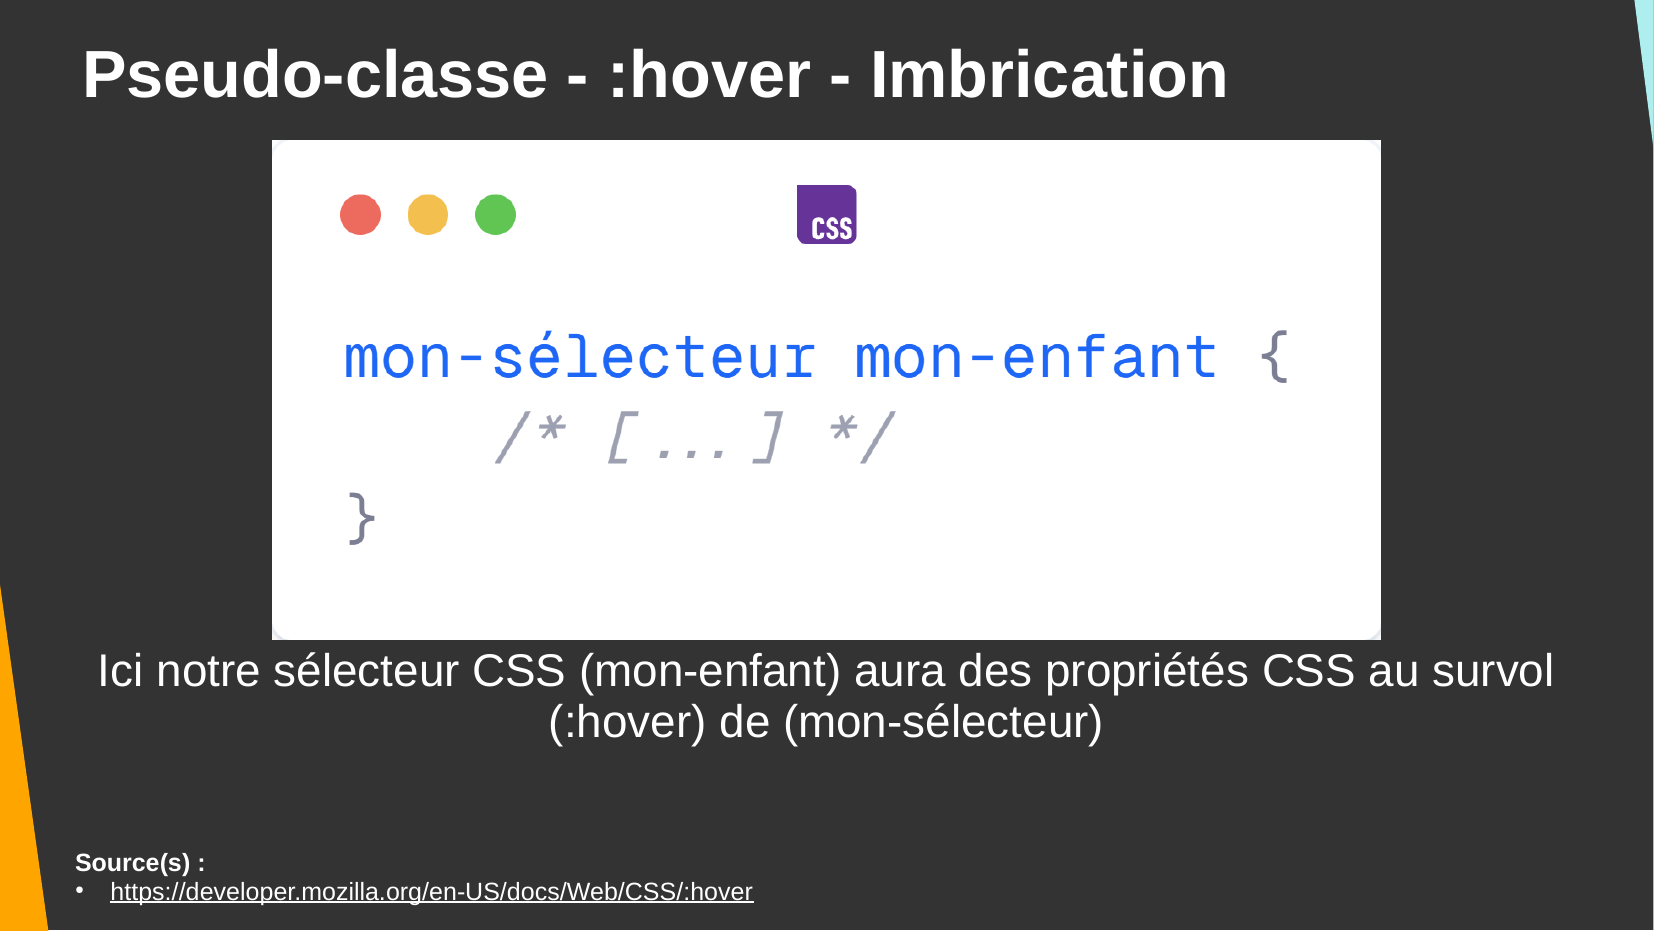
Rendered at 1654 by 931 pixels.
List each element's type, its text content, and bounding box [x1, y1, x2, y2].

text_box Ici notre sélecteur CSS (mon-enfant) aura des propriétés CSS au survol (:hover) de (mon-sélecteur) [23, 637, 1630, 756]
picture [272, 140, 1381, 640]
text_box [0, 584, 49, 931]
text_box Source(s) : https://developer.mozilla.org/en-US/docs/Web/CSS/:hover [60, 841, 1546, 913]
title Pseudo-classe - :hover - Imbrication [82, 37, 1571, 114]
text_box [1634, 0, 1654, 153]
